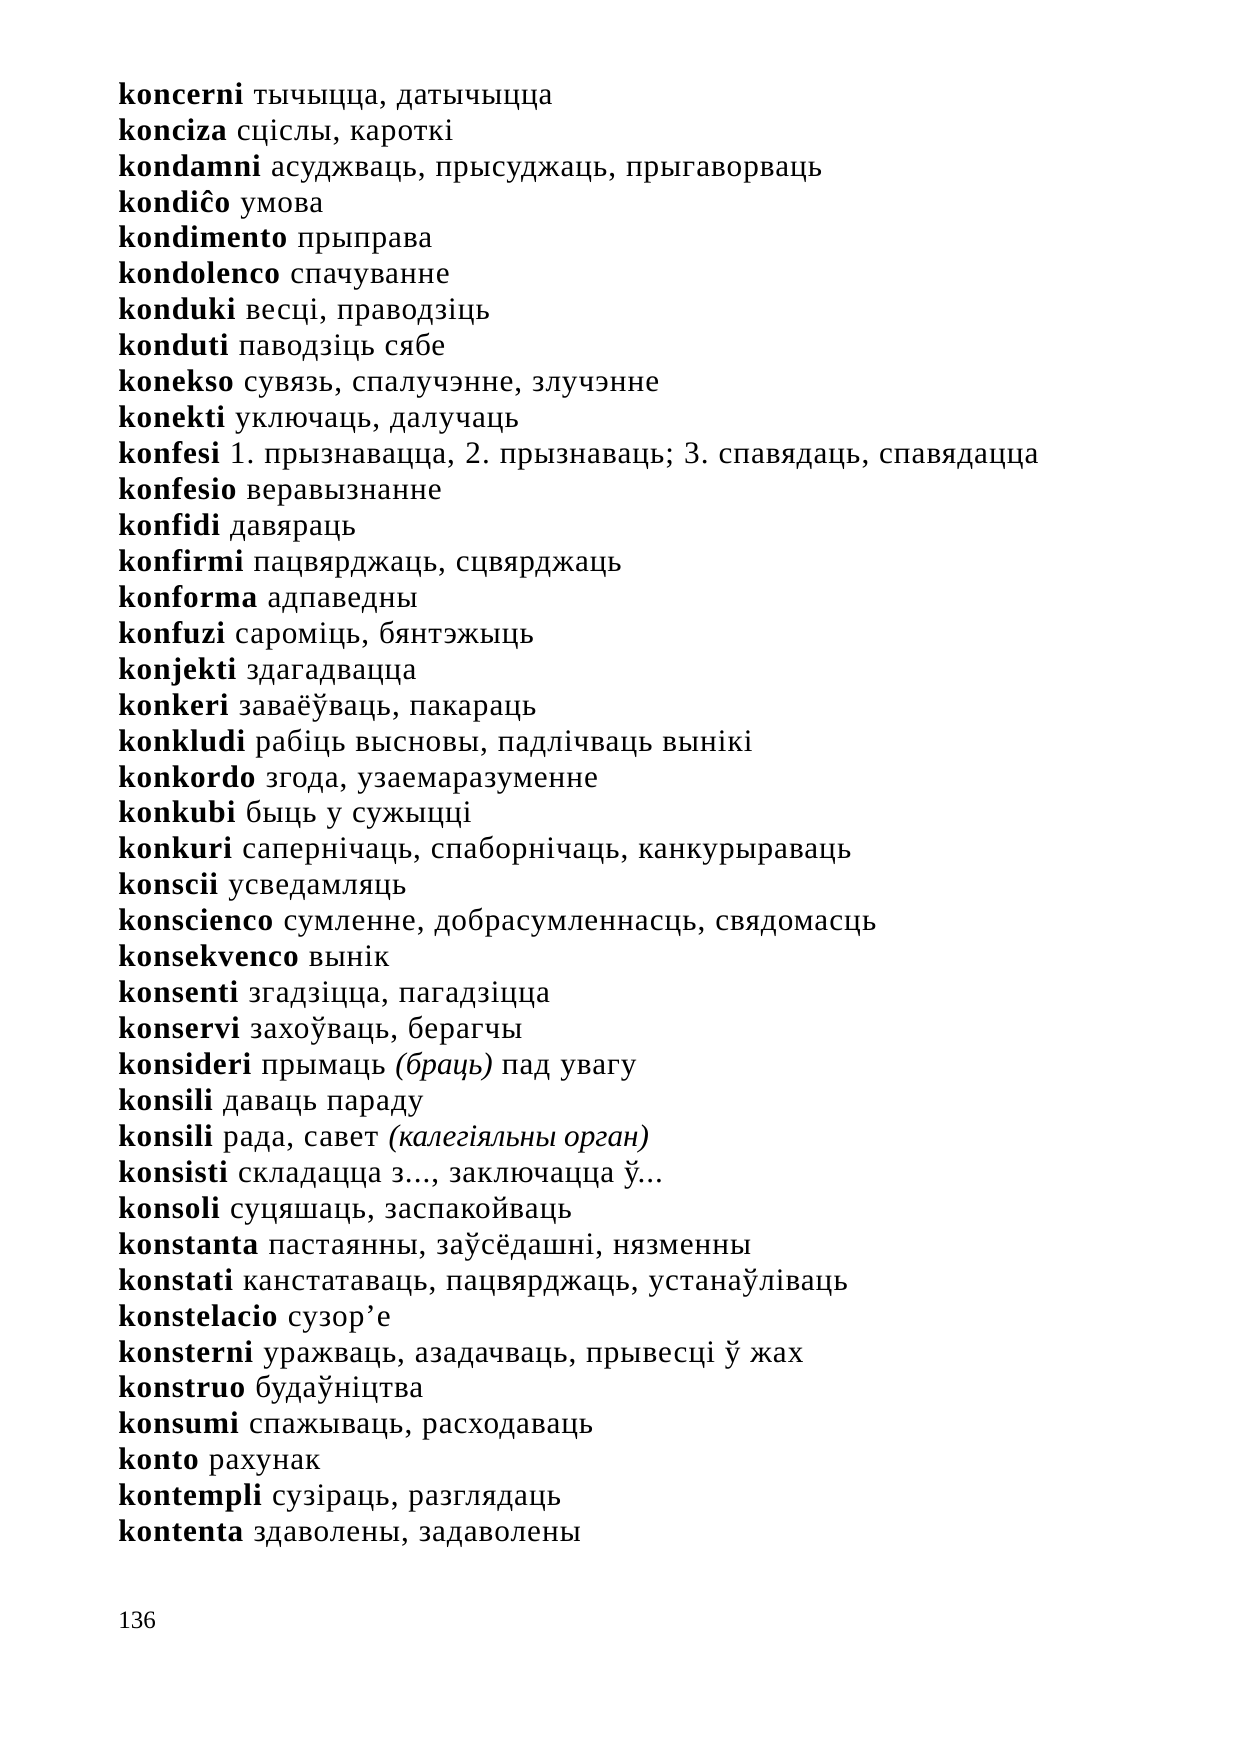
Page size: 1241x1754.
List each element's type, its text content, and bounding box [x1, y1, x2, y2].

text konto рахунак [118, 1441, 1123, 1477]
text konsenti згадзіцца, пагадзіцца [118, 973, 1123, 1009]
text konduti паводзіць сябе [118, 327, 1123, 362]
text konfirmi пацвярджаць, сцвярджаць [118, 542, 1123, 578]
text konfesi 1. прызнавацца, 2. прызнаваць; 3. спавядаць, спавядацца [118, 434, 1123, 470]
text kondimento прыправа [118, 219, 1123, 255]
text konsoli суцяшаць, заспакойваць [118, 1189, 1123, 1225]
text konkubi быць у сужыцці [118, 794, 1123, 830]
text konkeri заваёўваць, пакараць [118, 686, 1123, 722]
text koncerni тычыцца, датычыцца [118, 75, 1123, 111]
text konstruo будаўніцтва [118, 1369, 1123, 1405]
text konjekti здагадвацца [118, 650, 1123, 686]
text kondamni асуджваць, прысуджаць, прыгаворваць [118, 147, 1123, 183]
text konciza сціслы, кароткі [118, 111, 1123, 147]
text konsideri прымаць (браць) пад увагу [118, 1045, 1123, 1081]
text kontempli сузіраць, разглядаць [118, 1477, 1123, 1512]
text konsisti складацца з..., заключацца ў... [118, 1153, 1123, 1189]
text konkuri сапернічаць, спаборнічаць, канкурыраваць [118, 830, 1123, 866]
text konfesio веравызнанне [118, 470, 1123, 506]
text konfuzi сароміць, бянтэжыць [118, 614, 1123, 650]
text konstati канстатаваць, пацвярджаць, устанаўліваць [118, 1261, 1123, 1297]
text konstelacio сузор’е [118, 1297, 1123, 1333]
text konkordo згода, узаемаразуменне [118, 758, 1123, 794]
text konekso сувязь, спалучэнне, злучэнне [118, 362, 1123, 398]
text konduki весці, праводзіць [118, 291, 1123, 327]
text konscienco сумленне, добрасумленнасць, свядомасць [118, 902, 1123, 937]
text kondiĉo умова [118, 183, 1123, 219]
text konsili даваць параду [118, 1081, 1123, 1117]
text konkludi рабіць высновы, падлічваць вынікі [118, 722, 1123, 758]
text konfidi давяраць [118, 506, 1123, 542]
text konforma адпаведны [118, 578, 1123, 614]
text konservi захоўваць, берагчы [118, 1009, 1123, 1045]
text kontenta здаволены, задаволены [118, 1512, 1123, 1548]
text konekti уключаць, далучаць [118, 398, 1123, 434]
text konsumi спажываць, расходаваць [118, 1405, 1123, 1441]
text konstanta пастаянны, заўсёдашні, нязменны [118, 1225, 1123, 1261]
text konsterni уражваць, азадачваць, прывесці ў жах [118, 1333, 1123, 1369]
text konsili рада, савет (калегіяльны орган) [118, 1117, 1123, 1153]
text kondolenco спачуванне [118, 255, 1123, 291]
text konsekvenco вынік [118, 937, 1123, 973]
text konscii усведамляць [118, 866, 1123, 902]
